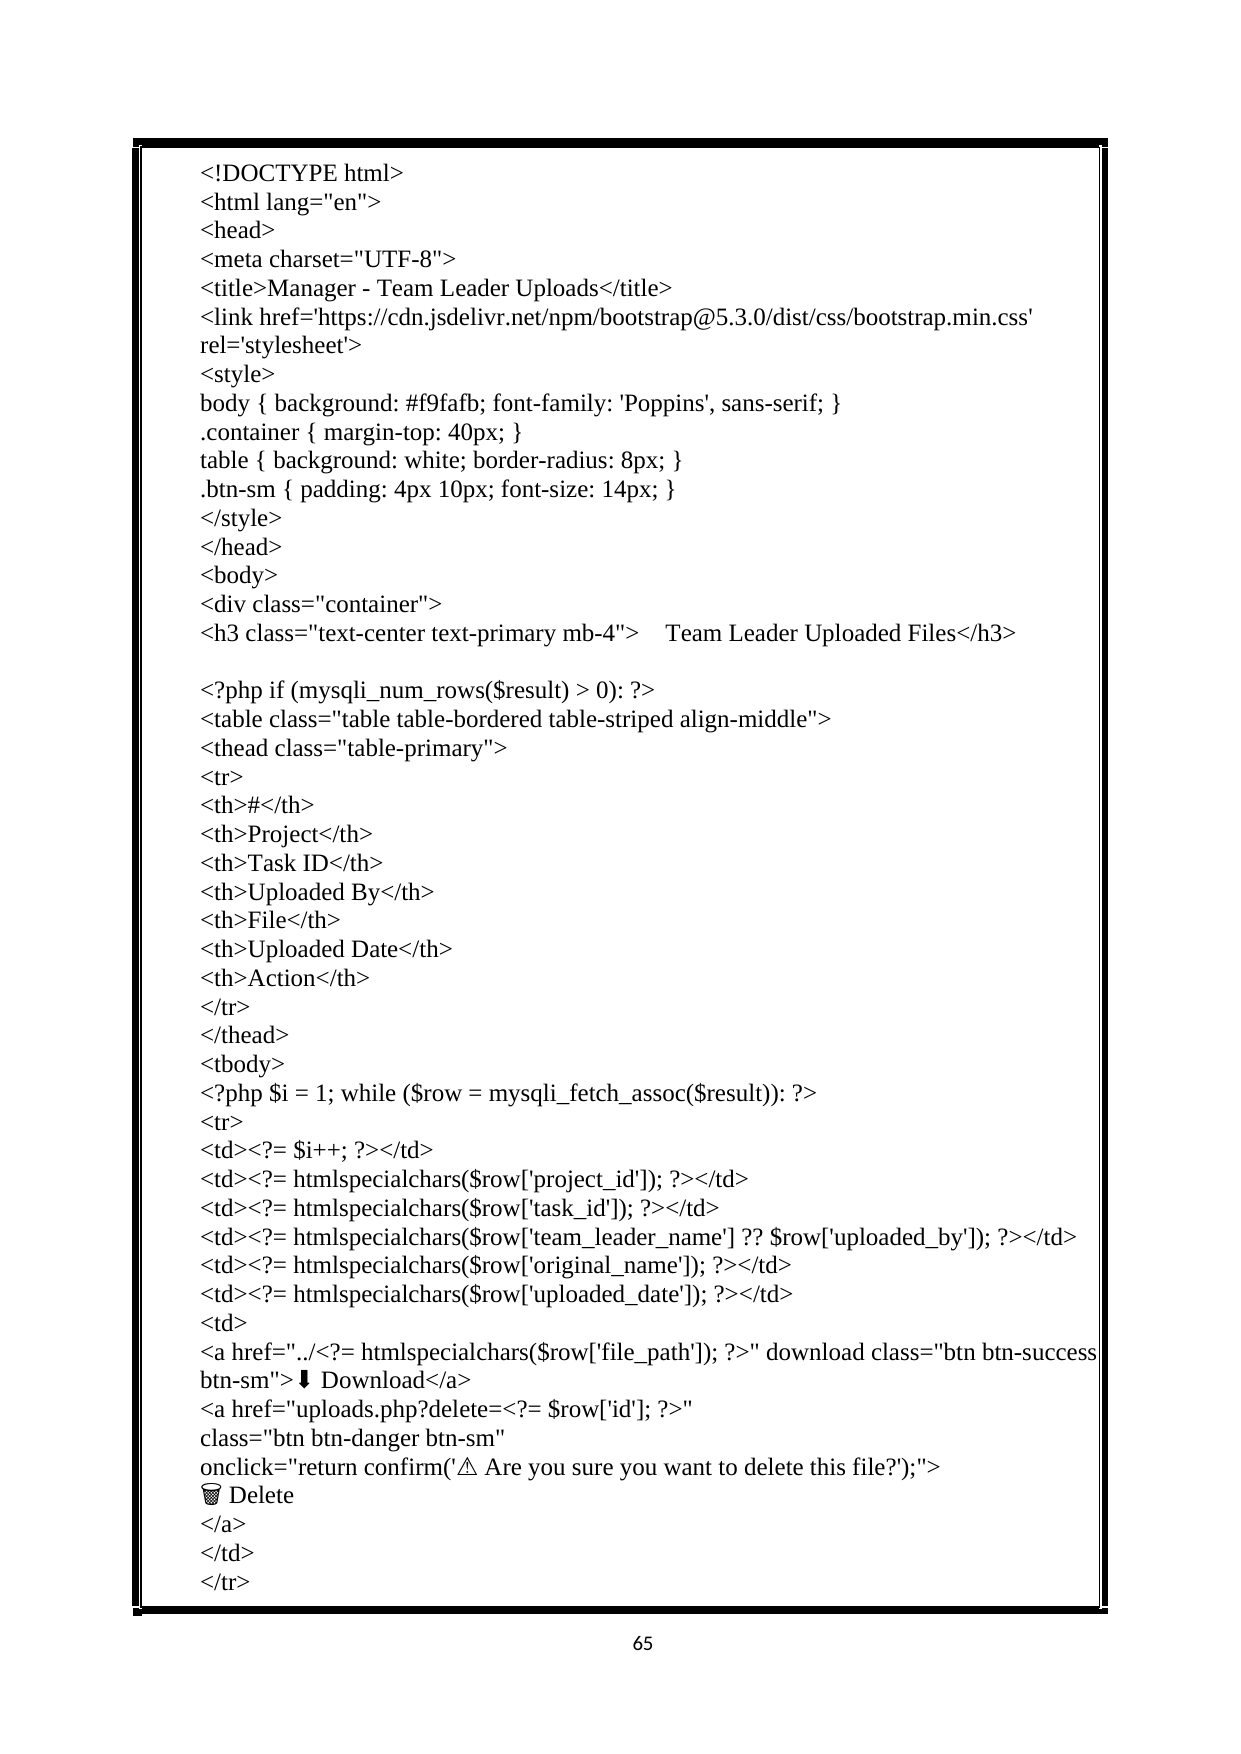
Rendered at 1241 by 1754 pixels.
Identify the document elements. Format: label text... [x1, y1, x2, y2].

text onclick="return confirm('⚠️ Are you sure you want to delete this file?');"> [200, 1452, 1123, 1480]
text <tr> [200, 762, 1123, 790]
text <th>Uploaded Date</th> [200, 934, 1123, 963]
text <td><?= htmlspecialchars($row['uploaded_date']); ?></td> [200, 1279, 1123, 1308]
text </a> [200, 1509, 1123, 1538]
text <td><?= htmlspecialchars($row['team_leader_name'] ?? $row['uploaded_by']); ?></td> [200, 1222, 1123, 1250]
text <th>Action</th> [200, 963, 1123, 992]
text <html lang="en"> [200, 187, 1123, 215]
text <th>#</th> [200, 790, 1123, 819]
text <tbody> [200, 1049, 1123, 1078]
text </thead> [200, 1020, 1123, 1049]
text body { background: #f9fafb; font-family: 'Poppins', sans-serif; } [200, 388, 1123, 417]
text <a href="../<?= htmlspecialchars($row['file_path']); ?>" download class="btn btn-success btn-sm">⬇️ Download</a> [200, 1337, 1123, 1394]
text <td><?= htmlspecialchars($row['original_name']); ?></td> [200, 1250, 1123, 1279]
text <td><?= htmlspecialchars($row['task_id']); ?></td> [200, 1193, 1123, 1222]
text <link href='https://cdn.jsdelivr.net/npm/bootstrap@5.3.0/dist/css/bootstrap.min.css' rel='stylesheet'> [200, 302, 1123, 359]
text <!DOCTYPE html> [200, 158, 1123, 187]
text <div class="container"> [200, 589, 1123, 618]
text <th>Uploaded By</th> [200, 877, 1123, 905]
text .container { margin-top: 40px; } [200, 417, 1123, 445]
text </style> [200, 503, 1123, 532]
text <title>Manager - Team Leader Uploads</title> [200, 273, 1123, 302]
text class="btn btn-danger btn-sm" [200, 1423, 1123, 1452]
text <td><?= htmlspecialchars($row['project_id']); ?></td> [200, 1164, 1123, 1193]
text <meta charset="UTF-8"> [200, 244, 1123, 273]
text </head> [200, 532, 1123, 560]
text table { background: white; border-radius: 8px; } [200, 445, 1123, 474]
text <?php if (mysqli_num_rows($result) > 0): ?> [200, 675, 1123, 704]
text <body> [200, 560, 1123, 589]
text <td> [200, 1308, 1123, 1337]
text <head> [200, 215, 1123, 244]
text 🗑 Delete [200, 1480, 1123, 1509]
text <h3 class="text-center text-primary mb-4">📂 Team Leader Uploaded Files</h3> [200, 618, 1123, 647]
text <th>Task ID</th> [200, 848, 1123, 877]
text </td> [200, 1538, 1123, 1567]
text <a href="uploads.php?delete=<?= $row['id']; ?>" [200, 1394, 1123, 1423]
text <table class="table table-bordered table-striped align-middle"> [200, 704, 1123, 733]
text <th>File</th> [200, 905, 1123, 934]
text <style> [200, 359, 1123, 388]
text <td><?= $i++; ?></td> [200, 1135, 1123, 1164]
text </tr> [200, 1567, 1123, 1595]
text <th>Project</th> [200, 819, 1123, 848]
text <?php $i = 1; while ($row = mysqli_fetch_assoc($result)): ?> [200, 1078, 1123, 1107]
text .btn-sm { padding: 4px 10px; font-size: 14px; } [200, 474, 1123, 503]
text <tr> [200, 1107, 1123, 1135]
text <thead class="table-primary"> [200, 733, 1123, 762]
text </tr> [200, 992, 1123, 1020]
